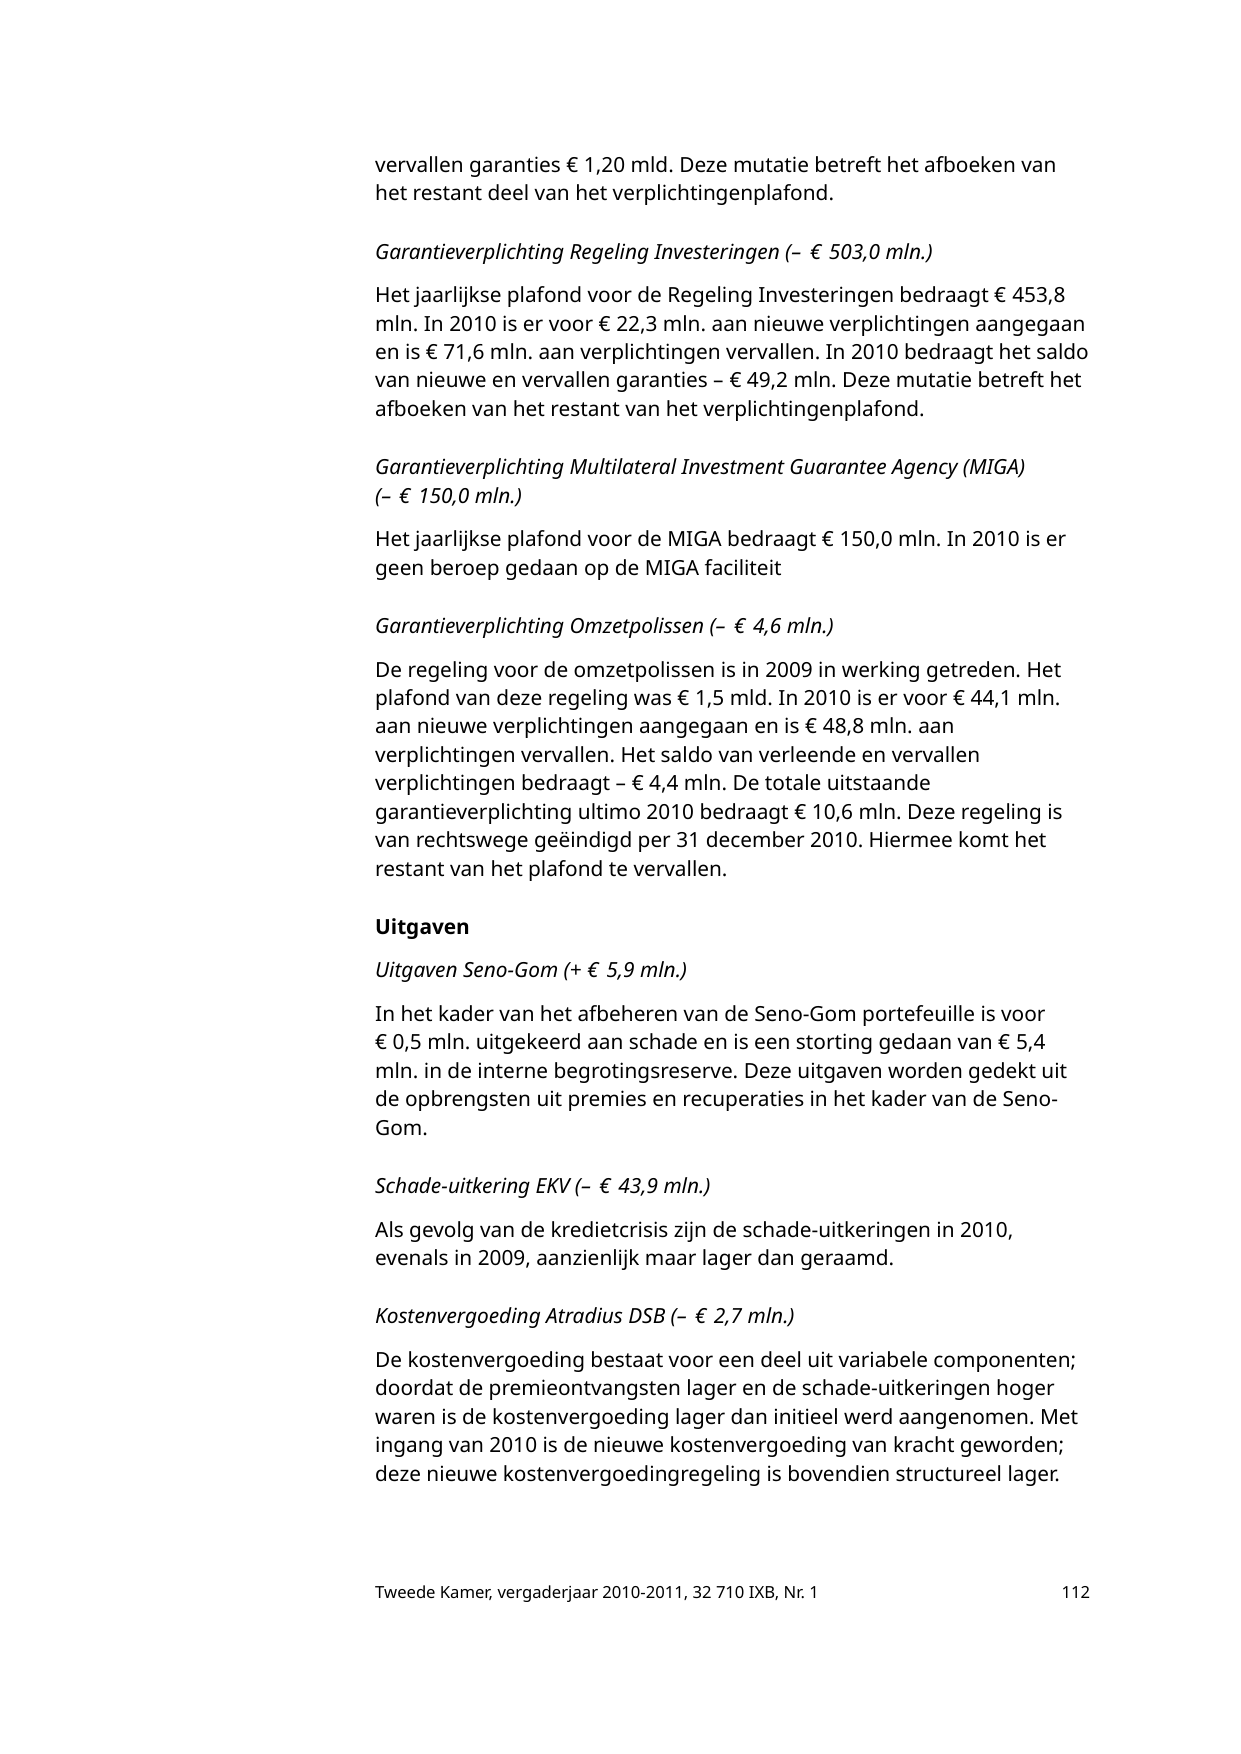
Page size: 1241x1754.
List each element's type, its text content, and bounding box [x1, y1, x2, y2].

text Het jaarlijkse plafond voor de MIGA bedraagt € 150,0 mln. In 2010 is er geen beroep gedaan op de MIGA faciliteit [375, 524, 1090, 581]
text De regeling voor de omzetpolissen is in 2009 in werking getreden. Het plafond van deze regeling was € 1,5 mld. In 2010 is er voor € 44,1 mln. aan nieuwe verplichtingen aangegaan en is € 48,8 mln. aan verplichtingen vervallen. Het saldo van verleende en vervallen verplichtingen bedraagt – € 4,4 mln. De totale uitstaande garantieverplichting ultimo 2010 bedraagt € 10,6 mln. Deze regeling is van rechtswege geëindigd per 31 december 2010. Hiermee komt het restant van het plafond te vervallen. [375, 655, 1090, 882]
text Uitgaven Seno-Gom (+ € 5,9 mln.) [375, 956, 1090, 984]
text Uitgaven [375, 912, 1090, 941]
text Garantieverplichting Multilateral Investment Guarantee Agency (MIGA) (– € 150,0 mln.) [375, 452, 1090, 509]
text Het jaarlijkse plafond voor de Regeling Investeringen bedraagt € 453,8 mln. In 2010 is er voor € 22,3 mln. aan nieuwe verplichtingen aangegaan en is € 71,6 mln. aan verplichtingen vervallen. In 2010 bedraagt het saldo van nieuwe en vervallen garanties – € 49,2 mln. Deze mutatie betreft het afboeken van het restant van het verplichtingenplafond. [375, 280, 1090, 422]
text Als gevolg van de kredietcrisis zijn de schade-uitkeringen in 2010, evenals in 2009, aanzienlijk maar lager dan geraamd. [375, 1215, 1090, 1272]
text Garantieverplichting Omzetpolissen (– € 4,6 mln.) [375, 611, 1090, 640]
text vervallen garanties € 1,20 mld. Deze mutatie betreft het afboeken van het restant deel van het verplichtingenplafond. [375, 150, 1090, 207]
text Schade-uitkering EKV (– € 43,9 mln.) [375, 1171, 1090, 1200]
text In het kader van het afbeheren van de Seno-Gom portefeuille is voor € 0,5 mln. uitgekeerd aan schade en is een storting gedaan van € 5,4 mln. in de interne begrotingsreserve. Deze uitgaven worden gedekt uit de opbrengsten uit premies en recuperaties in het kader van de Seno-Gom. [375, 999, 1090, 1141]
text Kostenvergoeding Atradius DSB (– € 2,7 mln.) [375, 1302, 1090, 1330]
text De kostenvergoeding bestaat voor een deel uit variabele componenten; doordat de premieontvangsten lager en de schade-uitkeringen hoger waren is de kostenvergoeding lager dan initieel werd aangenomen. Met ingang van 2010 is de nieuwe kostenvergoeding van kracht geworden; deze nieuwe kostenvergoedingregeling is bovendien structureel lager. [375, 1345, 1090, 1487]
text Garantieverplichting Regeling Investeringen (– € 503,0 mln.) [375, 237, 1090, 265]
